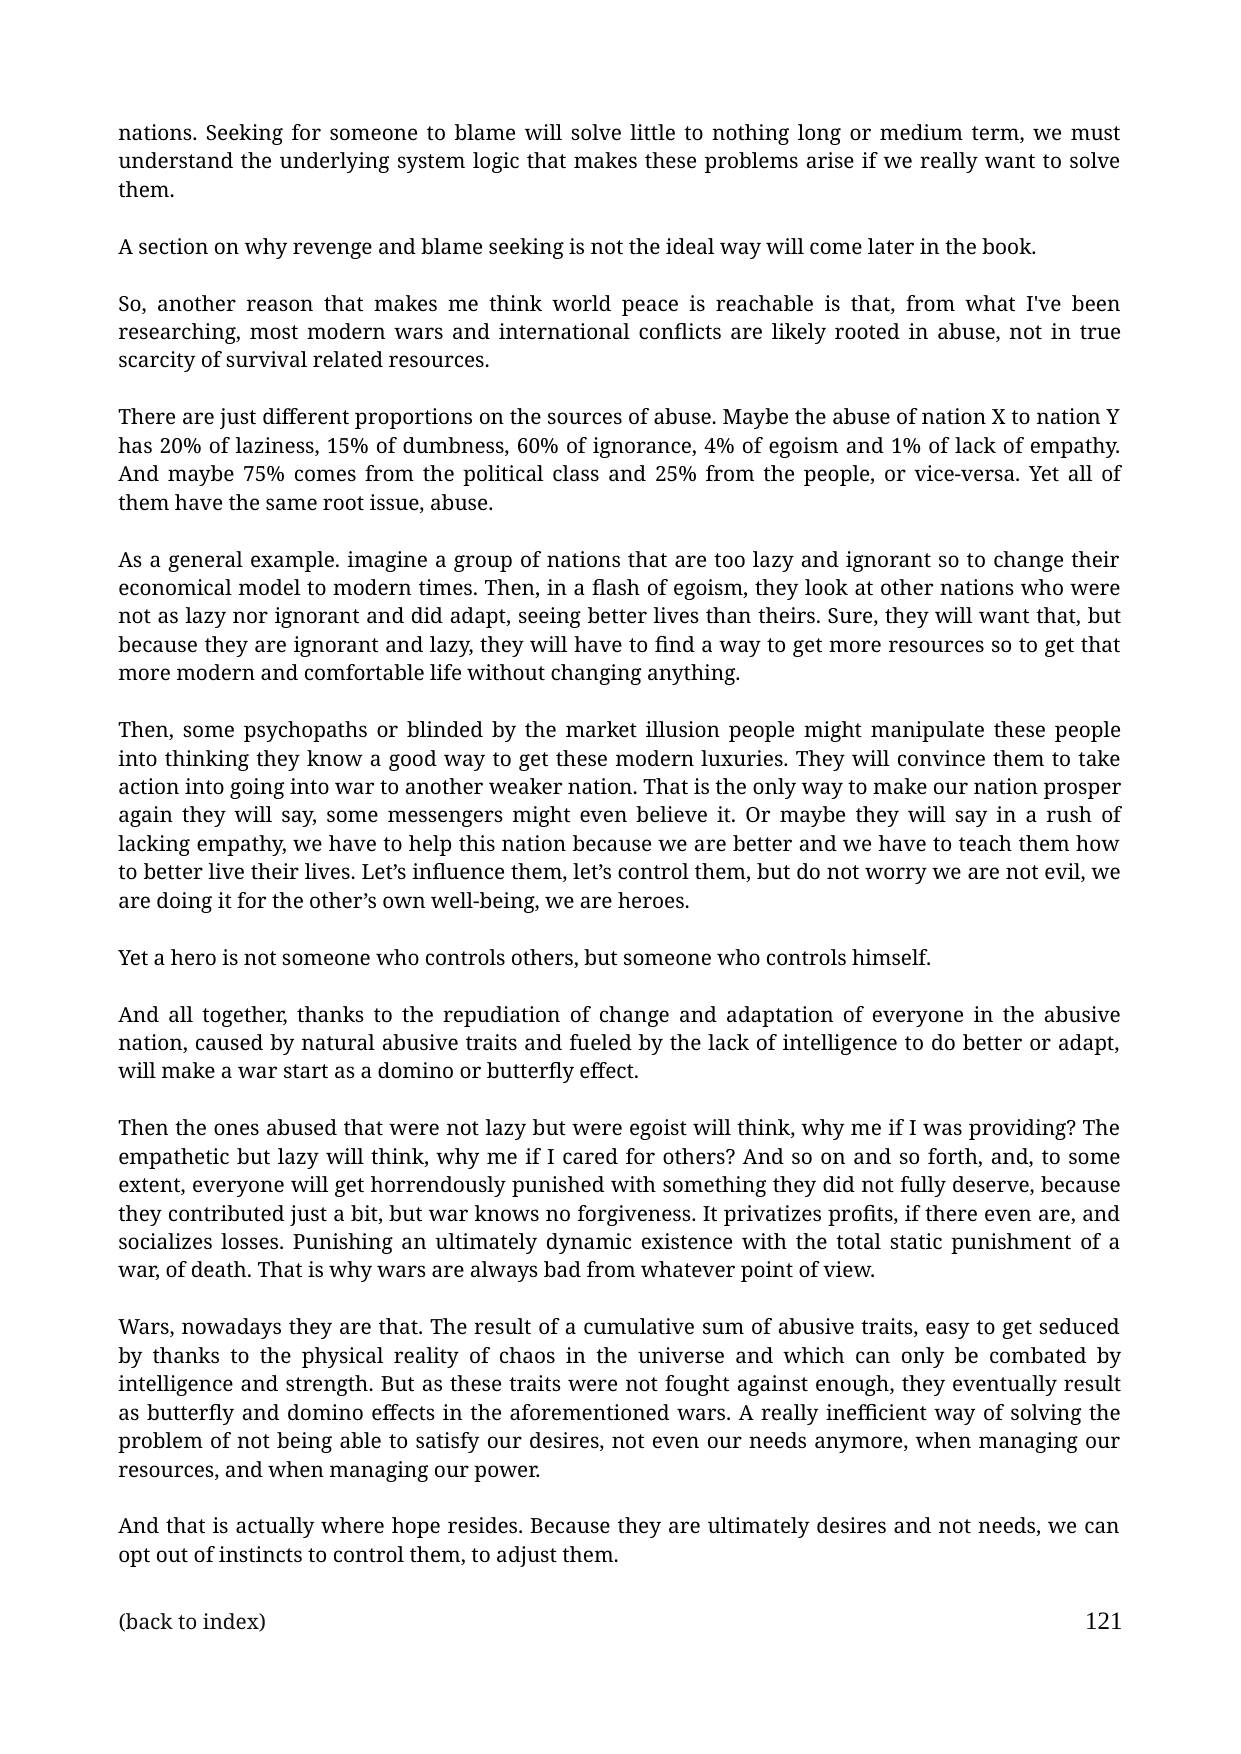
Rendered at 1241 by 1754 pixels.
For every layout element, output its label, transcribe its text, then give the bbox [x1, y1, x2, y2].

text A section on why revenge and blame seeking is not the ideal way will come later in the book. [118, 232, 1122, 260]
text And that is actually where hope resides. Because they are ultimately desires and not needs, we can opt out of instincts to control them, to adjust them. [118, 1512, 1122, 1568]
text So, another reason that makes me think world peace is reachable is that, from what I've been researching, most modern wars and international conflicts are likely rooted in abuse, not in true scarcity of survival related resources. [118, 289, 1122, 374]
text And all together, thanks to the repudiation of change and adaptation of everyone in the abusive nation, caused by natural abusive traits and fueled by the lack of intelligence to do better or adapt, will make a war start as a domino or butterfly effect. [118, 1000, 1122, 1085]
text There are just different proportions on the sources of abuse. Maybe the abuse of nation X to nation Y has 20% of laziness, 15% of dumbness, 60% of ignorance, 4% of egoism and 1% of lack of empathy. And maybe 75% comes from the political class and 25% from the people, or vice-versa. Yet all of them have the same root issue, abuse. [118, 402, 1122, 516]
text Then, some psychopaths or blinded by the market illusion people might manipulate these people into thinking they know a good way to get these modern luxuries. They will convince them to take action into going into war to another weaker nation. That is the only way to make our nation prosper again they will say, some messengers might even believe it. Or maybe they will say in a rush of lacking empathy, we have to help this nation because we are better and we have to teach them how to better live their lives. Let’s influence them, let’s control them, but do not worry we are not evil, we are doing it for the other’s own well-being, we are heroes. [118, 715, 1122, 914]
text Wars, nowadays they are that. The result of a cumulative sum of abusive traits, easy to get seduced by thanks to the physical reality of chaos in the universe and which can only be combated by intelligence and strength. But as these traits were not fought against enough, they eventually result as butterfly and domino effects in the aforementioned wars. A really inefficient way of solving the problem of not being able to satisfy our desires, not even our needs anymore, when managing our resources, and when managing our power. [118, 1312, 1122, 1483]
text nations. Seeking for someone to blame will solve little to nothing long or medium term, we must understand the underlying system logic that makes these problems arise if we really want to solve them. [118, 118, 1122, 203]
text Yet a hero is not someone who controls others, but someone who controls himself. [118, 943, 1122, 971]
text As a general example. imagine a group of nations that are too lazy and ignorant so to change their economical model to modern times. Then, in a flash of egoism, they look at other nations who were not as lazy nor ignorant and did adapt, seeing better lives than theirs. Sure, they will want that, but because they are ignorant and lazy, they will have to find a way to get more resources so to get that more modern and comfortable life without changing anything. [118, 545, 1122, 687]
text Then the ones abused that were not lazy but were egoist will think, why me if I was providing? The empathetic but lazy will think, why me if I cared for others? And so on and so forth, and, to some extent, everyone will get horrendously punished with something they did not fully deserve, because they contributed just a bit, but war knows no forgiveness. It privatizes profits, if there even are, and socializes losses. Punishing an ultimately dynamic existence with the total static punishment of a war, of death. That is why wars are always bad from whatever point of view. [118, 1113, 1122, 1284]
